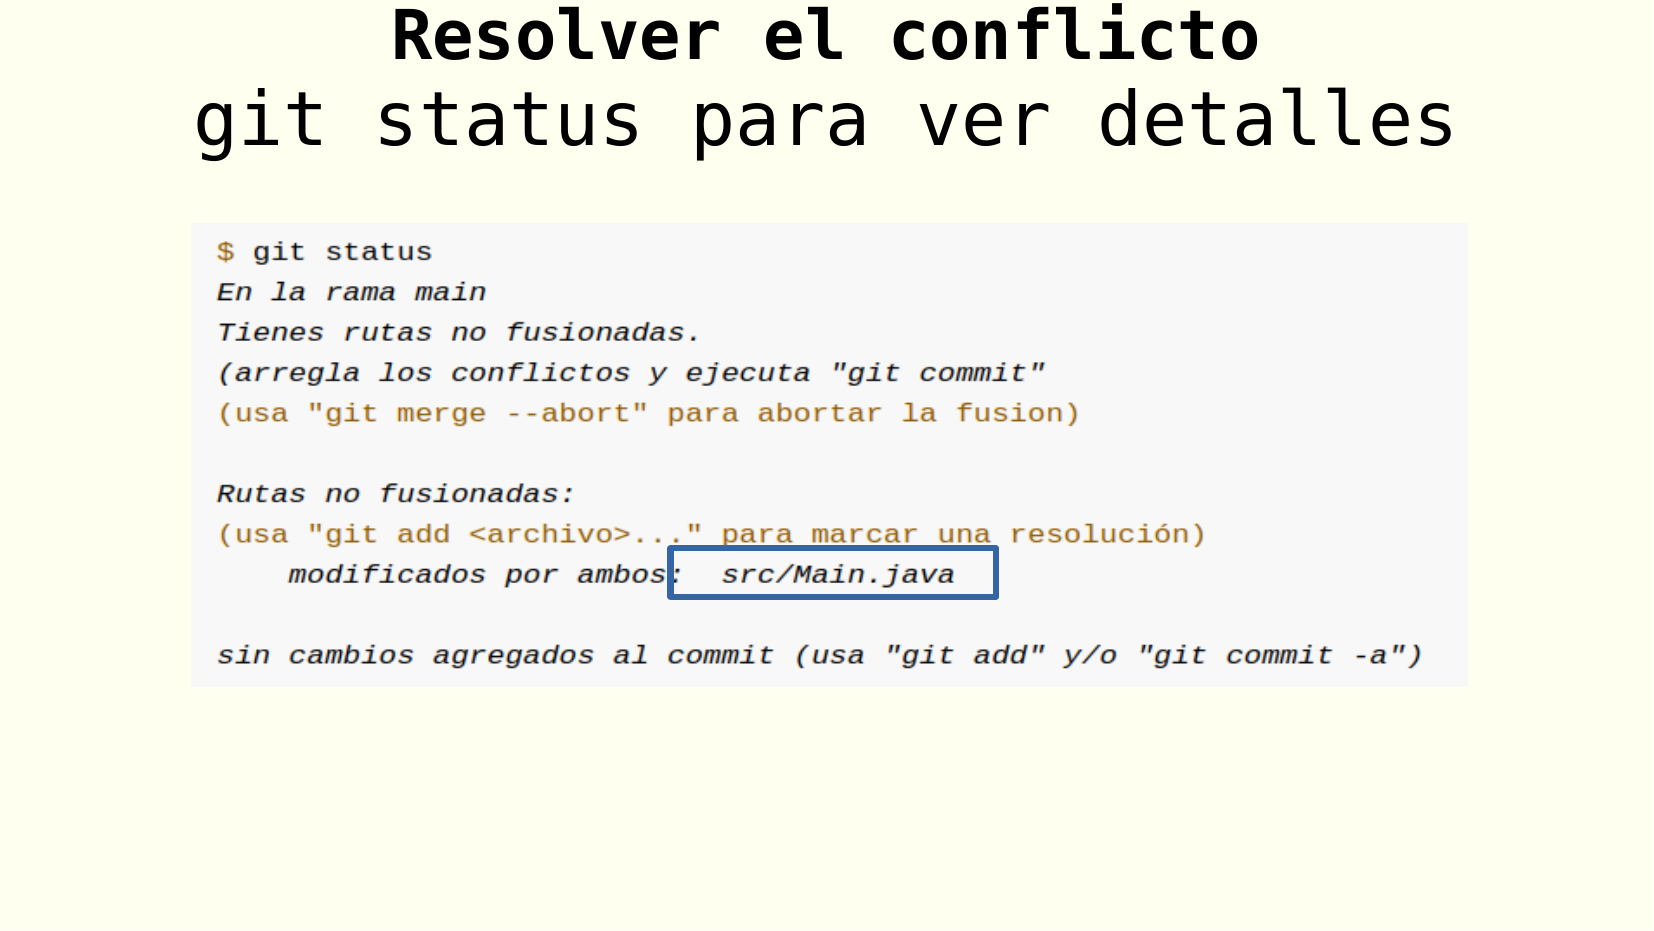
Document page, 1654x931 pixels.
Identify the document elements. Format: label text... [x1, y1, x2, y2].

title Resolver el conflicto git status para ver detalles [82, 0, 1571, 163]
picture [191, 223, 1468, 687]
